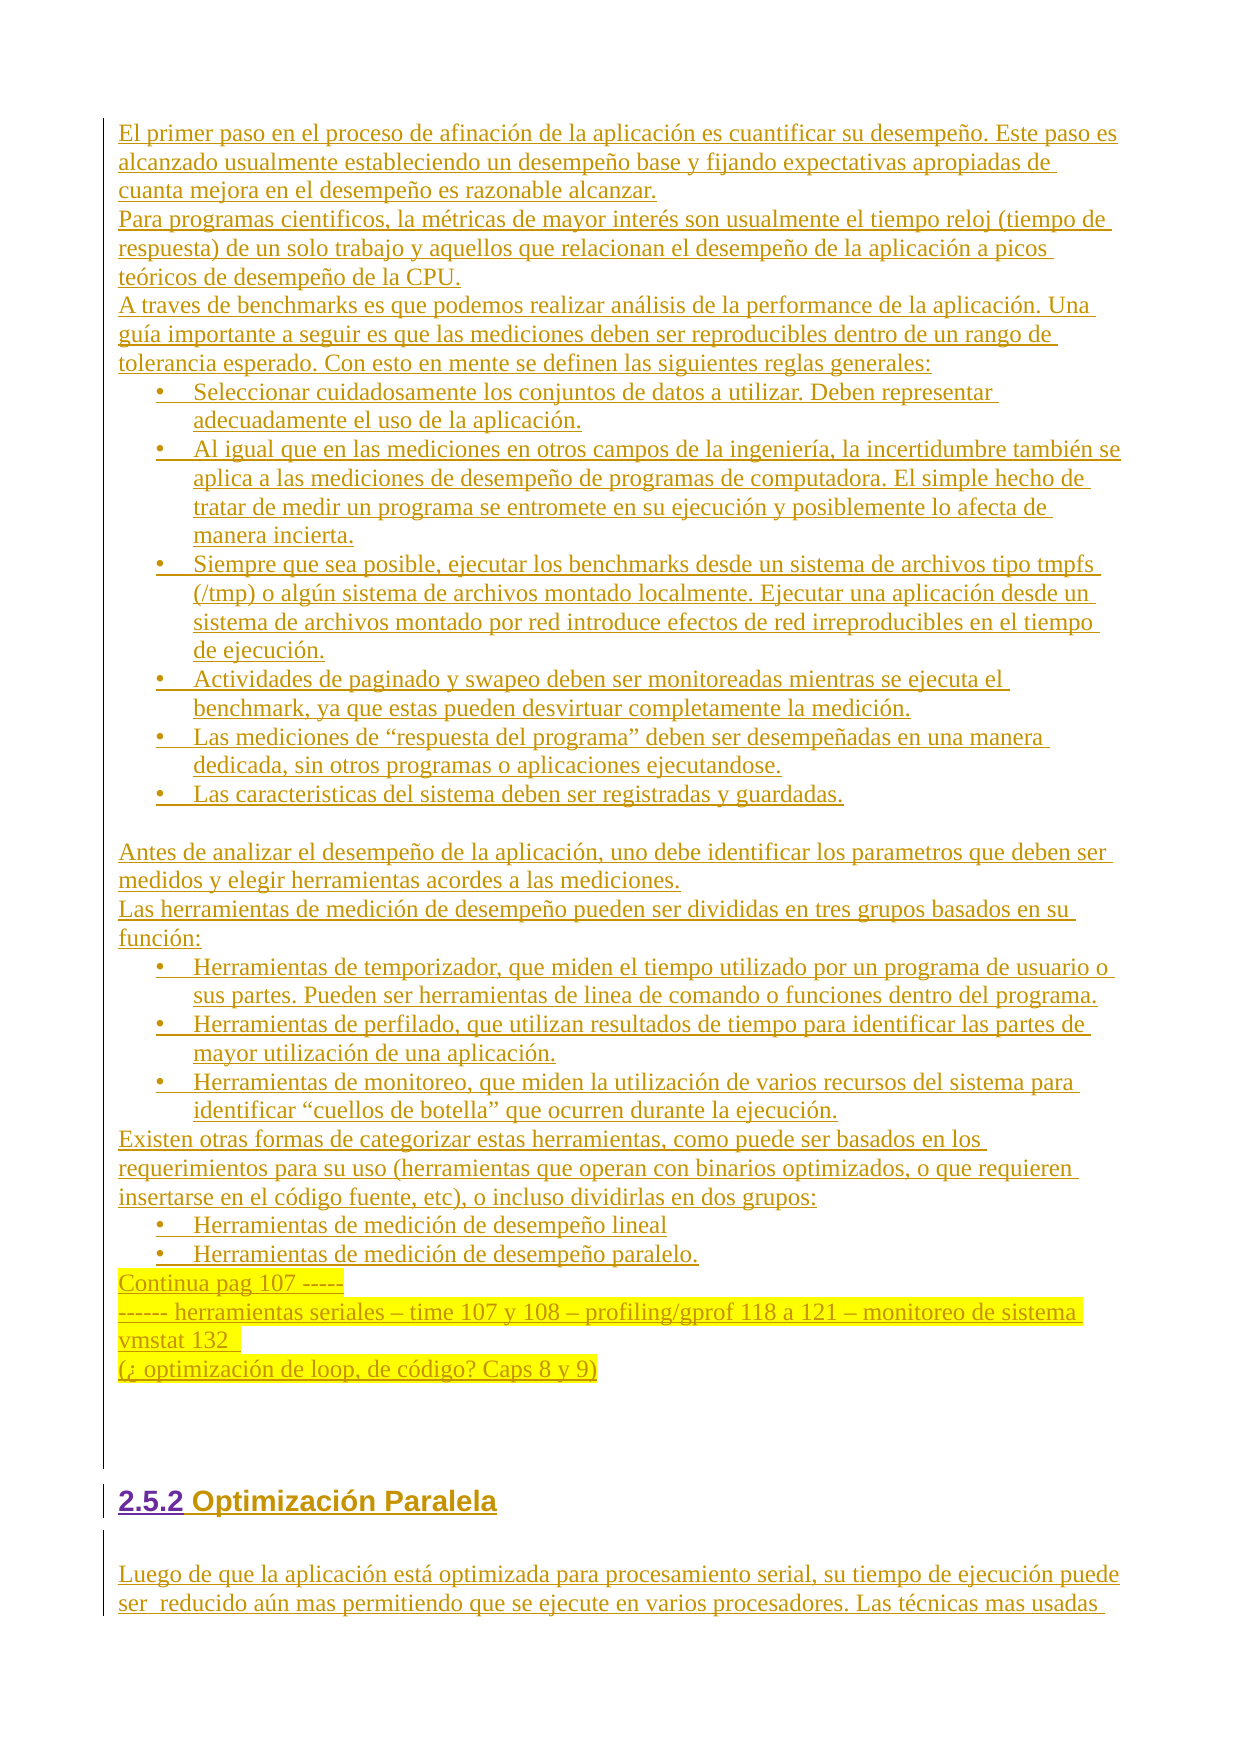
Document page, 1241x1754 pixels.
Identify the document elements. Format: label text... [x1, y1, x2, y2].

text Existen otras formas de categorizar estas herramientas, como puede ser basados en los requerimientos para su uso (herramientas que operan con binarios optimizados, o que requieren insertarse en el código fuente, etc), o incluso dividirlas en dos grupos: [118, 1124, 1122, 1211]
list Las caracteristicas del sistema deben ser registradas y guardadas. [156, 779, 1122, 808]
list Siempre que sea posible, ejecutar los benchmarks desde un sistema de archivos tipo tmpfs (/tmp) o algún sistema de archivos montado localmente. Ejecutar una aplicación desde un sistema de archivos montado por red introduce efectos de red irreproducibles en el tiempo de ejecución. [156, 549, 1122, 664]
list Actividades de paginado y swapeo deben ser monitoreadas mientras se ejecuta el benchmark, ya que estas pueden desvirtuar completamente la medición. [156, 664, 1122, 722]
text El primer paso en el proceso de afinación de la aplicación es cuantificar su desempeño. Este paso es alcanzado usualmente estableciendo un desempeño base y fijando expectativas apropiadas de cuanta mejora en el desempeño es razonable alcanzar. [118, 118, 1122, 204]
list Herramientas de medición de desempeño paralelo. [156, 1239, 1122, 1268]
text Continua pag 107 ----- [118, 1268, 1122, 1297]
list Herramientas de perfilado, que utilizan resultados de tiempo para identificar las partes de mayor utilización de una aplicación. [156, 1009, 1122, 1067]
list Herramientas de monitoreo, que miden la utilización de varios recursos del sistema para identificar “cuellos de botella” que ocurren durante la ejecución. [156, 1067, 1122, 1124]
text Luego de que la aplicación está optimizada para procesamiento serial, su tiempo de ejecución puede ser reducido aún mas permitiendo que se ejecute en varios procesadores. Las técnicas mas usadas [118, 1559, 1122, 1616]
text ------ herramientas seriales – time 107 y 108 – profiling/gprof 118 a 121 – monitoreo de sistema vmstat 132 [118, 1297, 1122, 1354]
list Herramientas de medición de desempeño lineal [156, 1211, 1122, 1239]
text Para programas cientificos, la métricas de mayor interés son usualmente el tiempo reloj (tiempo de respuesta) de un solo trabajo y aquellos que relacionan el desempeño de la aplicación a picos teóricos de desempeño de la CPU. [118, 204, 1122, 291]
list Al igual que en las mediciones en otros campos de la ingeniería, la incertidumbre también se aplica a las mediciones de desempeño de programas de computadora. El simple hecho de tratar de medir un programa se entromete en su ejecución y posiblemente lo afecta de manera incierta. [156, 434, 1122, 549]
text (¿ optimización de loop, de código? Caps 8 y 9) [118, 1354, 1122, 1383]
subtitle 2.5.2 Optimización Paralela [118, 1484, 1122, 1518]
list Seleccionar cuidadosamente los conjuntos de datos a utilizar. Deben representar adecuadamente el uso de la aplicación. [156, 377, 1122, 434]
text Antes de analizar el desempeño de la aplicación, uno debe identificar los parametros que deben ser medidos y elegir herramientas acordes a las mediciones. [118, 837, 1122, 894]
list Herramientas de temporizador, que miden el tiempo utilizado por un programa de usuario o sus partes. Pueden ser herramientas de linea de comando o funciones dentro del programa. [156, 952, 1122, 1009]
text Las herramientas de medición de desempeño pueden ser divididas en tres grupos basados en su función: [118, 894, 1122, 952]
list Las mediciones de “respuesta del programa” deben ser desempeñadas en una manera dedicada, sin otros programas o aplicaciones ejecutandose. [156, 722, 1122, 779]
text A traves de benchmarks es que podemos realizar análisis de la performance de la aplicación. Una guía importante a seguir es que las mediciones deben ser reproducibles dentro de un rango de tolerancia esperado. Con esto en mente se definen las siguientes reglas generales: [118, 291, 1122, 377]
